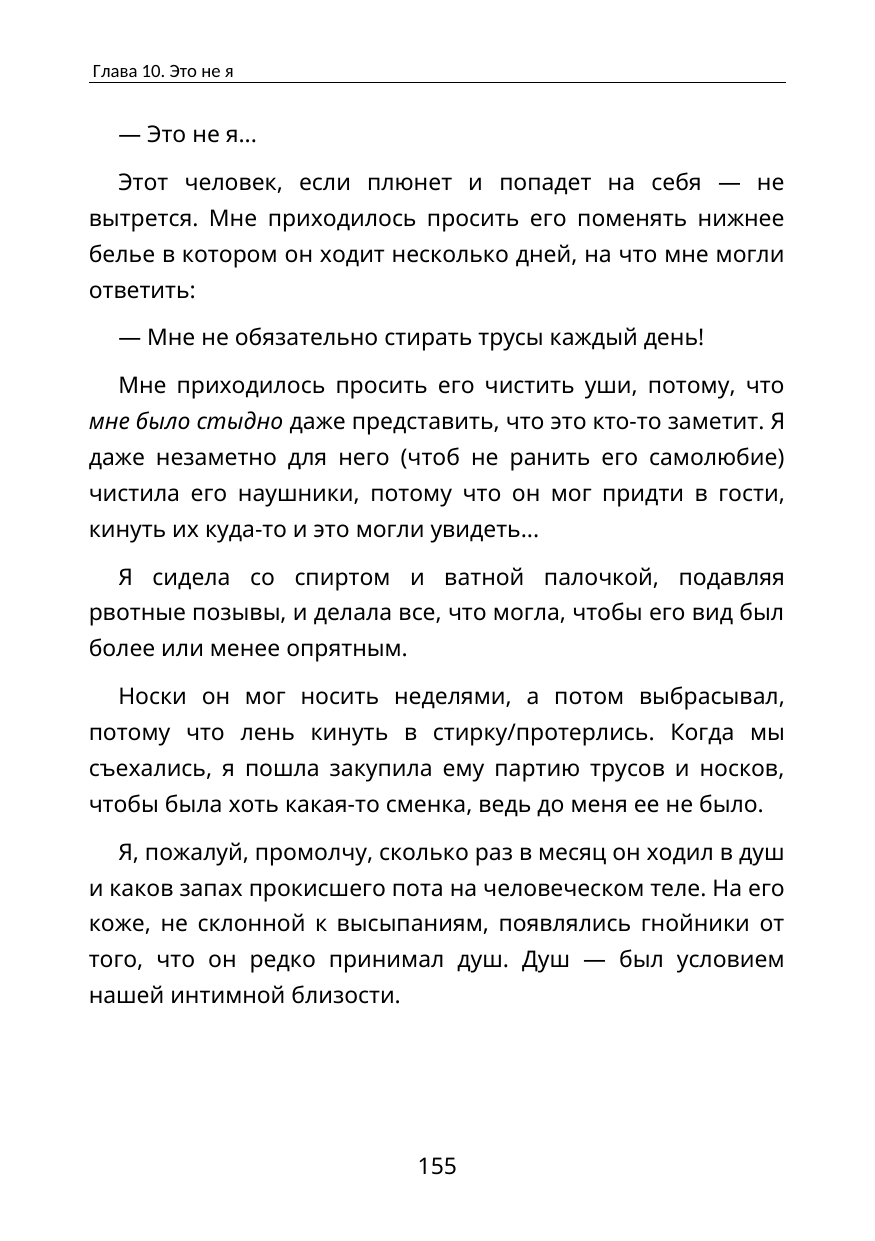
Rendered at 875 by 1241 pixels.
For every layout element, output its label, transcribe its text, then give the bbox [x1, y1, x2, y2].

text — Мне не обязательно стирать трусы каждый день! [88, 321, 786, 352]
text Мне приходилось просить его чистить уши, потому, что мне было стыдно даже представить, что это кто-то заметит. Я даже незаметно для него (чтоб не ранить его самолюбие) чистила его наушники, потому что он мог придти в гости, кинуть их куда-то и это могли увидеть... [88, 369, 786, 544]
text — Это не я... [88, 118, 786, 149]
text Я, пожалуй, промолчу, сколько раз в месяц он ходил в душ и каков запах прокисшего пота на человеческом теле. На его коже, не склонной к высыпаниям, появлялись гнойники от того, что он редко принимал душ. Душ — был условием нашей интимной близости. [88, 836, 786, 1011]
text Этот человек, если плюнет и попадет на себя — не вытрется. Мне приходилось просить его поменять нижнее белье в котором он ходит несколько дней, на что мне могли ответить: [88, 166, 786, 305]
text Я сидела со спиртом и ватной палочкой, подавляя рвотные позывы, и делала все, что могла, чтобы его вид был более или менее опрятным. [88, 560, 786, 663]
text Носки он мог носить неделями, а потом выбрасывал, потому что лень кинуть в стирку/протерлись. Когда мы съехались, я пошла закупила ему партию трусов и носков, чтобы была хоть какая-то сменка, ведь до меня ее не было. [88, 680, 786, 819]
